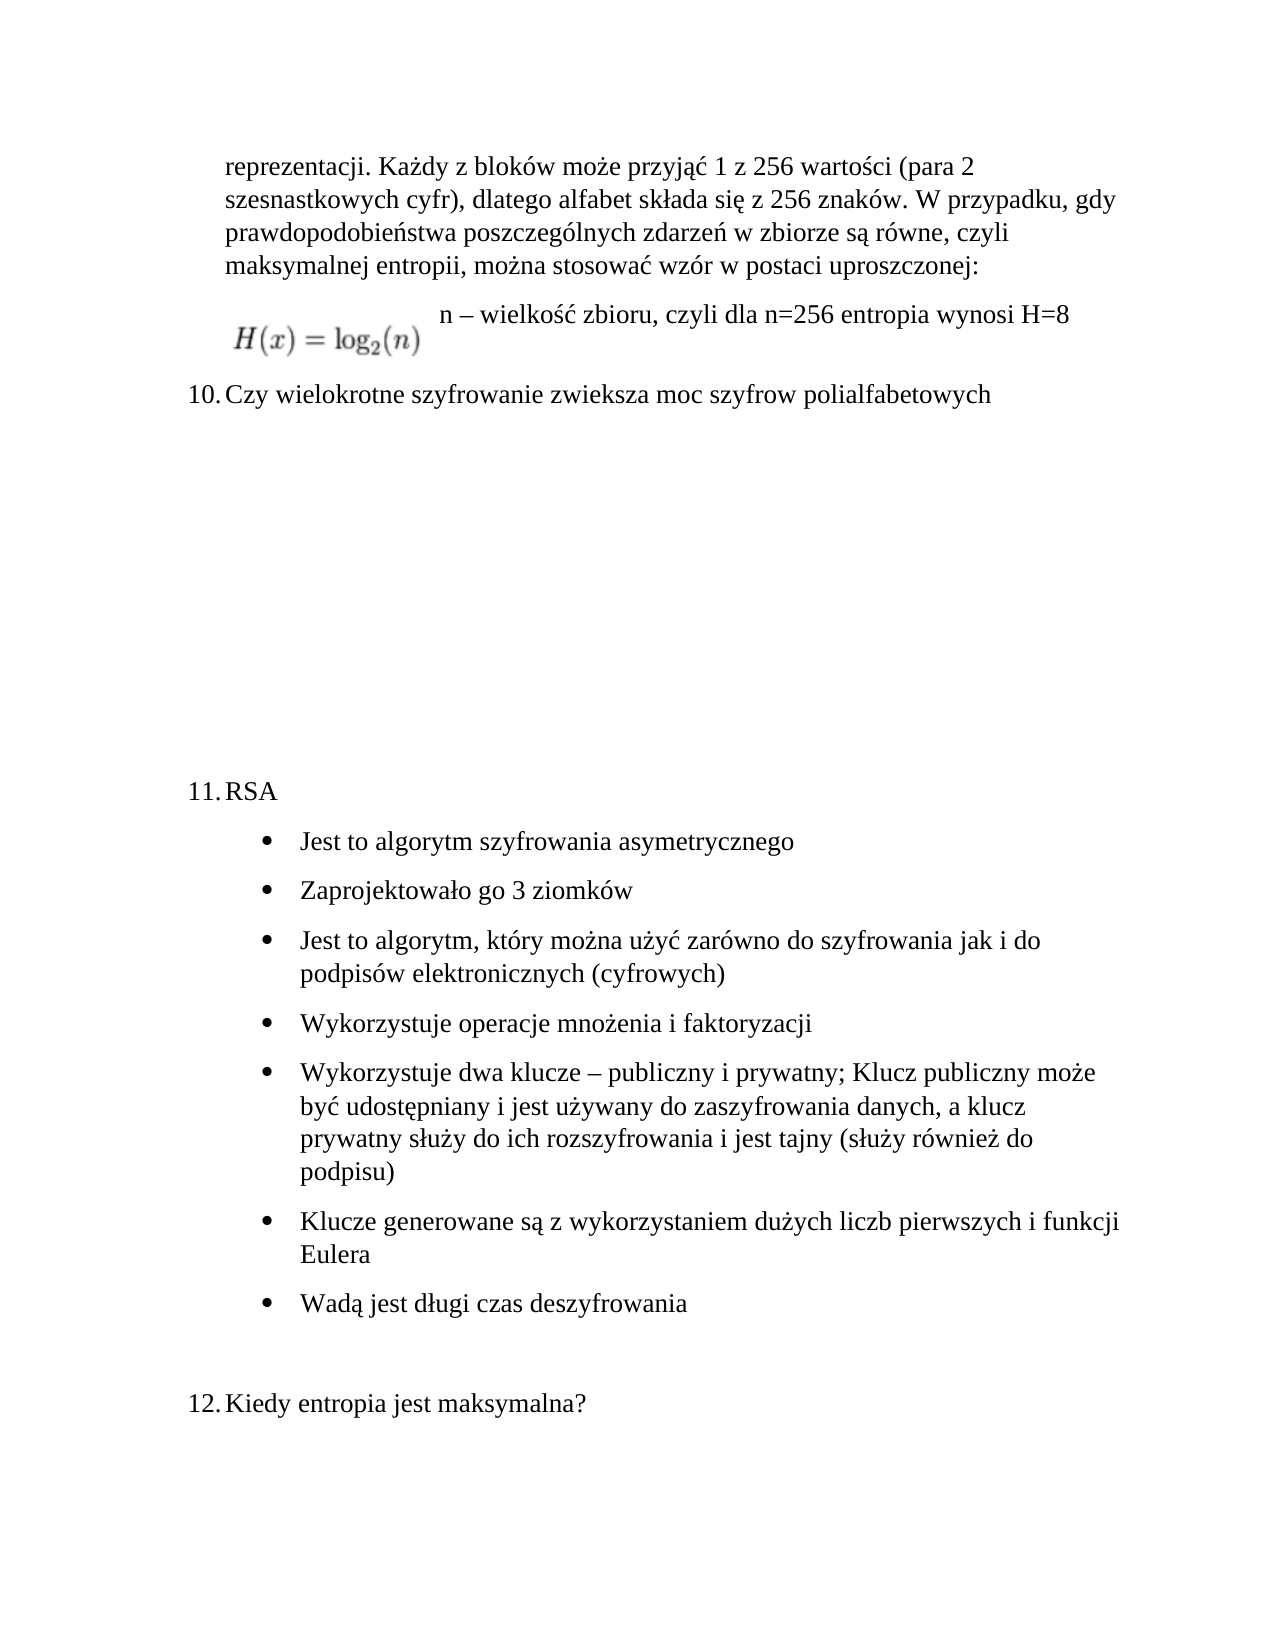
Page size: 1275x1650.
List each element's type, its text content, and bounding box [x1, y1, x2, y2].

list Wykorzystuje operacje mnożenia i faktoryzacji [262, 1007, 1125, 1038]
list Zaprojektowało go 3 ziomków [262, 874, 1125, 906]
list Jest to algorytm szyfrowania asymetrycznego [262, 824, 1125, 856]
list n – wielkość zbioru, czyli dla n=256 entropia wynosi H=8 [225, 298, 1125, 360]
list Kiedy entropia jest maksymalna? [187, 1387, 1125, 1418]
list Wadą jest długi czas deszyfrowania [262, 1288, 1125, 1319]
list Wykorzystuje dwa klucze – publiczny i prywatny; Klucz publiczny może być udostępniany i jest używany do zaszyfrowania danych, a klucz prywatny służy do ich rozszyfrowania i jest tajny (służy również do podpisu) [262, 1057, 1125, 1187]
list Czy wielokrotne szyfrowanie zwieksza moc szyfrow polialfabetowych [187, 378, 1125, 409]
list Klucze generowane są z wykorzystaniem dużych liczb pierwszych i funkcji Eulera [262, 1205, 1125, 1269]
list Jest to algorytm, który można użyć zarówno do szyfrowania jak i do podpisów elektronicznych (cyfrowych) [262, 924, 1125, 988]
list reprezentacji. Każdy z bloków może przyjąć 1 z 256 wartości (para 2 szesnastkowych cyfr), dlatego alfabet składa się z 256 znaków. W przypadku, gdy prawdopodobieństwa poszczególnych zdarzeń w zbiorze są równe, czyli maksymalnej entropii, można stosować wzór w postaci uproszczonej: [225, 150, 1125, 280]
list RSA [187, 775, 1125, 806]
